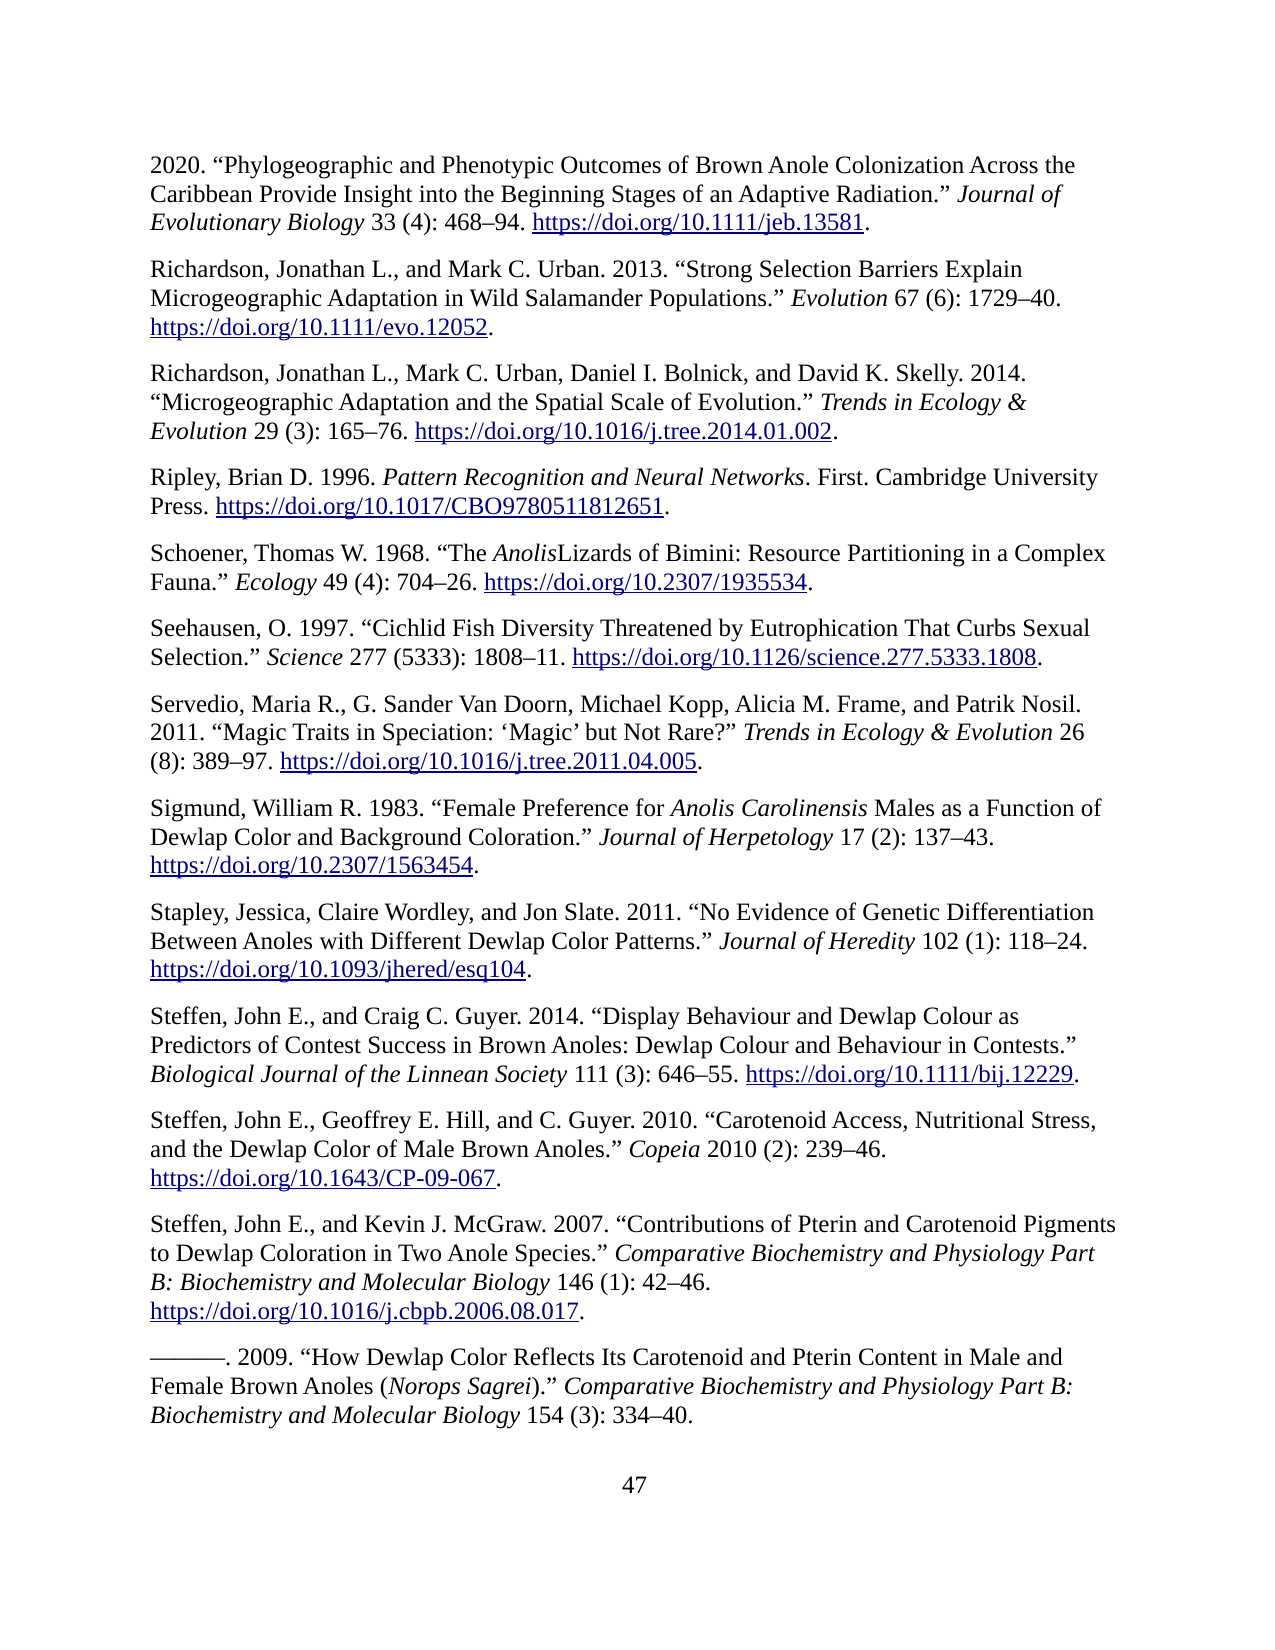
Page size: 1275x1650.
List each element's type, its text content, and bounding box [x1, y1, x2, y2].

text Schoener, Thomas W. 1968. “The AnolisLizards of Bimini: Resource Partitioning in a Complex Fauna.” Ecology 49 (4): 704–26. https://doi.org/10.2307/1935534. [150, 538, 1125, 595]
text ———. 2009. “How Dewlap Color Reflects Its Carotenoid and Pterin Content in Male and Female Brown Anoles (Norops Sagrei).” Comparative Biochemistry and Physiology Part B: Biochemistry and Molecular Biology 154 (3): 334–40. [150, 1342, 1125, 1429]
text Seehausen, O. 1997. “Cichlid Fish Diversity Threatened by Eutrophication That Curbs Sexual Selection.” Science 277 (5333): 1808–11. https://doi.org/10.1126/science.277.5333.1808. [150, 613, 1125, 671]
text Richardson, Jonathan L., Mark C. Urban, Daniel I. Bolnick, and David K. Skelly. 2014. “Microgeographic Adaptation and the Spatial Scale of Evolution.” Trends in Ecology & Evolution 29 (3): 165–76. https://doi.org/10.1016/j.tree.2014.01.002. [150, 358, 1125, 444]
text Servedio, Maria R., G. Sander Van Doorn, Michael Kopp, Alicia M. Frame, and Patrik Nosil. 2011. “Magic Traits in Speciation: ‘Magic’ but Not Rare?” Trends in Ecology & Evolution 26 (8): 389–97. https://doi.org/10.1016/j.tree.2011.04.005. [150, 689, 1125, 775]
text Steffen, John E., and Kevin J. McGraw. 2007. “Contributions of Pterin and Carotenoid Pigments to Dewlap Coloration in Two Anole Species.” Comparative Biochemistry and Physiology Part B: Biochemistry and Molecular Biology 146 (1): 42–46. https://doi.org/10.1016/j.cbpb.2006.08.017. [150, 1209, 1125, 1324]
text Sigmund, William R. 1983. “Female Preference for Anolis Carolinensis Males as a Function of Dewlap Color and Background Coloration.” Journal of Herpetology 17 (2): 137–43. https://doi.org/10.2307/1563454. [150, 793, 1125, 879]
text 2020. “Phylogeographic and Phenotypic Outcomes of Brown Anole Colonization Across the Caribbean Provide Insight into the Beginning Stages of an Adaptive Radiation.” Journal of Evolutionary Biology 33 (4): 468–94. https://doi.org/10.1111/jeb.13581. [150, 150, 1125, 236]
text Ripley, Brian D. 1996. Pattern Recognition and Neural Networks. First. Cambridge University Press. https://doi.org/10.1017/CBO9780511812651. [150, 462, 1125, 520]
text Richardson, Jonathan L., and Mark C. Urban. 2013. “Strong Selection Barriers Explain Microgeographic Adaptation in Wild Salamander Populations.” Evolution 67 (6): 1729–40. https://doi.org/10.1111/evo.12052. [150, 254, 1125, 340]
text Stapley, Jessica, Claire Wordley, and Jon Slate. 2011. “No Evidence of Genetic Differentiation Between Anoles with Different Dewlap Color Patterns.” Journal of Heredity 102 (1): 118–24. https://doi.org/10.1093/jhered/esq104. [150, 897, 1125, 983]
text Steffen, John E., and Craig C. Guyer. 2014. “Display Behaviour and Dewlap Colour as Predictors of Contest Success in Brown Anoles: Dewlap Colour and Behaviour in Contests.” Biological Journal of the Linnean Society 111 (3): 646–55. https://doi.org/10.1111/bij.12229. [150, 1001, 1125, 1087]
text Steffen, John E., Geoffrey E. Hill, and C. Guyer. 2010. “Carotenoid Access, Nutritional Stress, and the Dewlap Color of Male Brown Anoles.” Copeia 2010 (2): 239–46. https://doi.org/10.1643/CP-09-067. [150, 1105, 1125, 1192]
